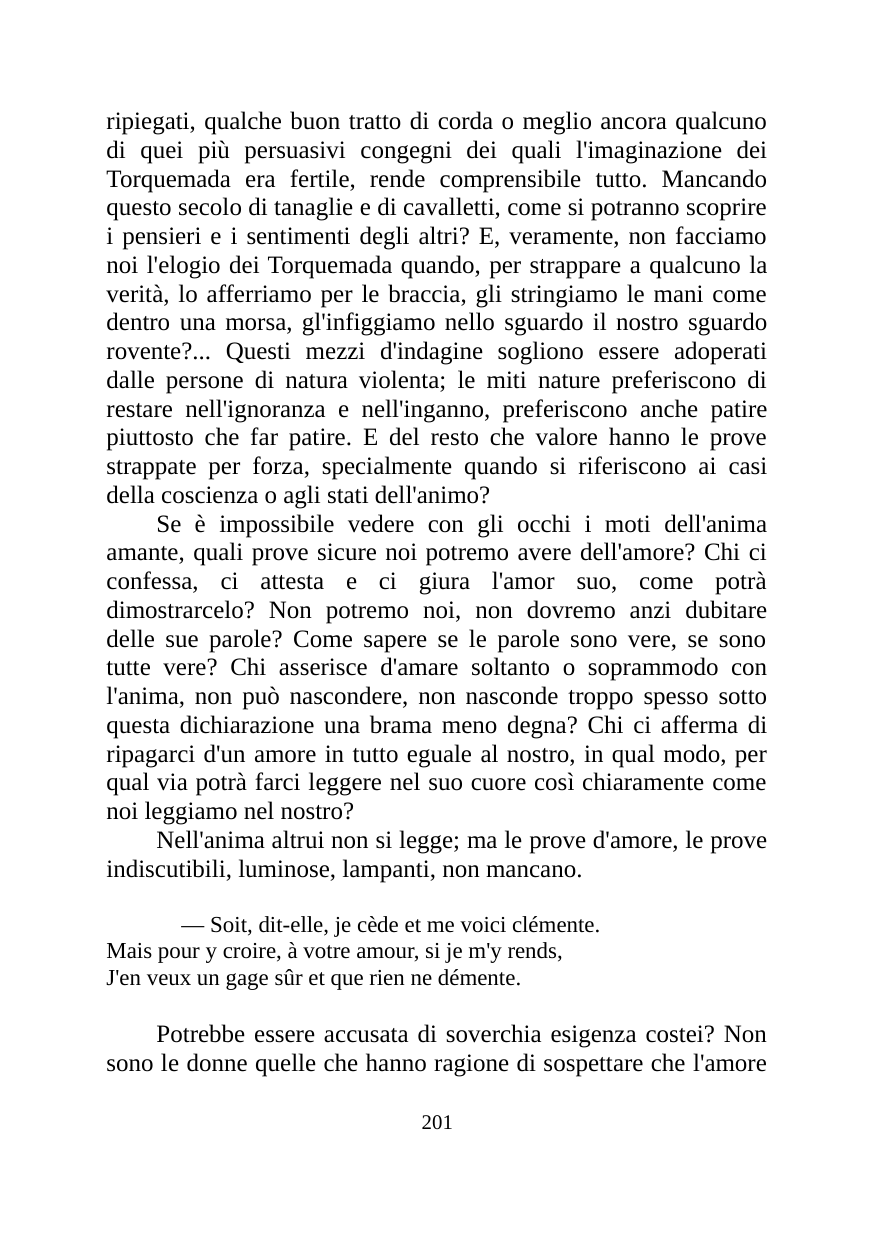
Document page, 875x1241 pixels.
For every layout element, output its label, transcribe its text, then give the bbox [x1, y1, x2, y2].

text Mais pour y croire, à votre amour, si je m'y rends, [106, 938, 768, 964]
text Se è impossibile vedere con gli occhi i moti dell'anima amante, quali prove sicure noi potremo avere dell'amore? Chi ci confessa, ci attesta e ci giura l'amor suo, come potrà dimostrarcelo? Non potremo noi, non dovremo anzi dubitare delle sue parole? Come sapere se le parole sono vere, se sono tutte vere? Chi asserisce d'amare soltanto o soprammodo con l'anima, non può nascondere, non nasconde troppo spesso sotto questa dichiarazione una brama meno degna? Chi ci afferma di ripagarci d'un amore in tutto eguale al nostro, in qual modo, per qual via potrà farci leggere nel suo cuore così chiaramente come noi leggiamo nel nostro? [106, 509, 768, 825]
text ― Soit, dit-elle, je cède et me voici clémente. [181, 911, 768, 938]
text J'en veux un gage sûr et que rien ne démente. [106, 964, 768, 990]
text ripiegati, qualche buon tratto di corda o meglio ancora qualcuno di quei più persuasivi congegni dei quali l'imaginazione dei Torquemada era fertile, rende comprensibile tutto. Mancando questo secolo di tanaglie e di cavalletti, come si potranno scoprire i pensieri e i sentimenti degli altri? E, veramente, non facciamo noi l'elogio dei Torquemada quando, per strappare a qualcuno la verità, lo afferriamo per le braccia, gli stringiamo le mani come dentro una morsa, gl'infiggiamo nello sguardo il nostro sguardo rovente?... Questi mezzi d'indagine sogliono essere adoperati dalle persone di natura violenta; le miti nature preferiscono di restare nell'ignoranza e nell'inganno, preferiscono anche patire piuttosto che far patire. E del resto che valore hanno le prove strappate per forza, specialmente quando si riferiscono ai casi della coscienza o agli stati dell'animo? [106, 106, 768, 509]
text Nell'anima altrui non si legge; ma le prove d'amore, le prove indiscutibili, luminose, lampanti, non mancano. [106, 825, 768, 882]
text Potrebbe essere accusata di soverchia esigenza costei? Non sono le donne quelle che hanno ragione di sospettare che l'amore [106, 1019, 768, 1077]
